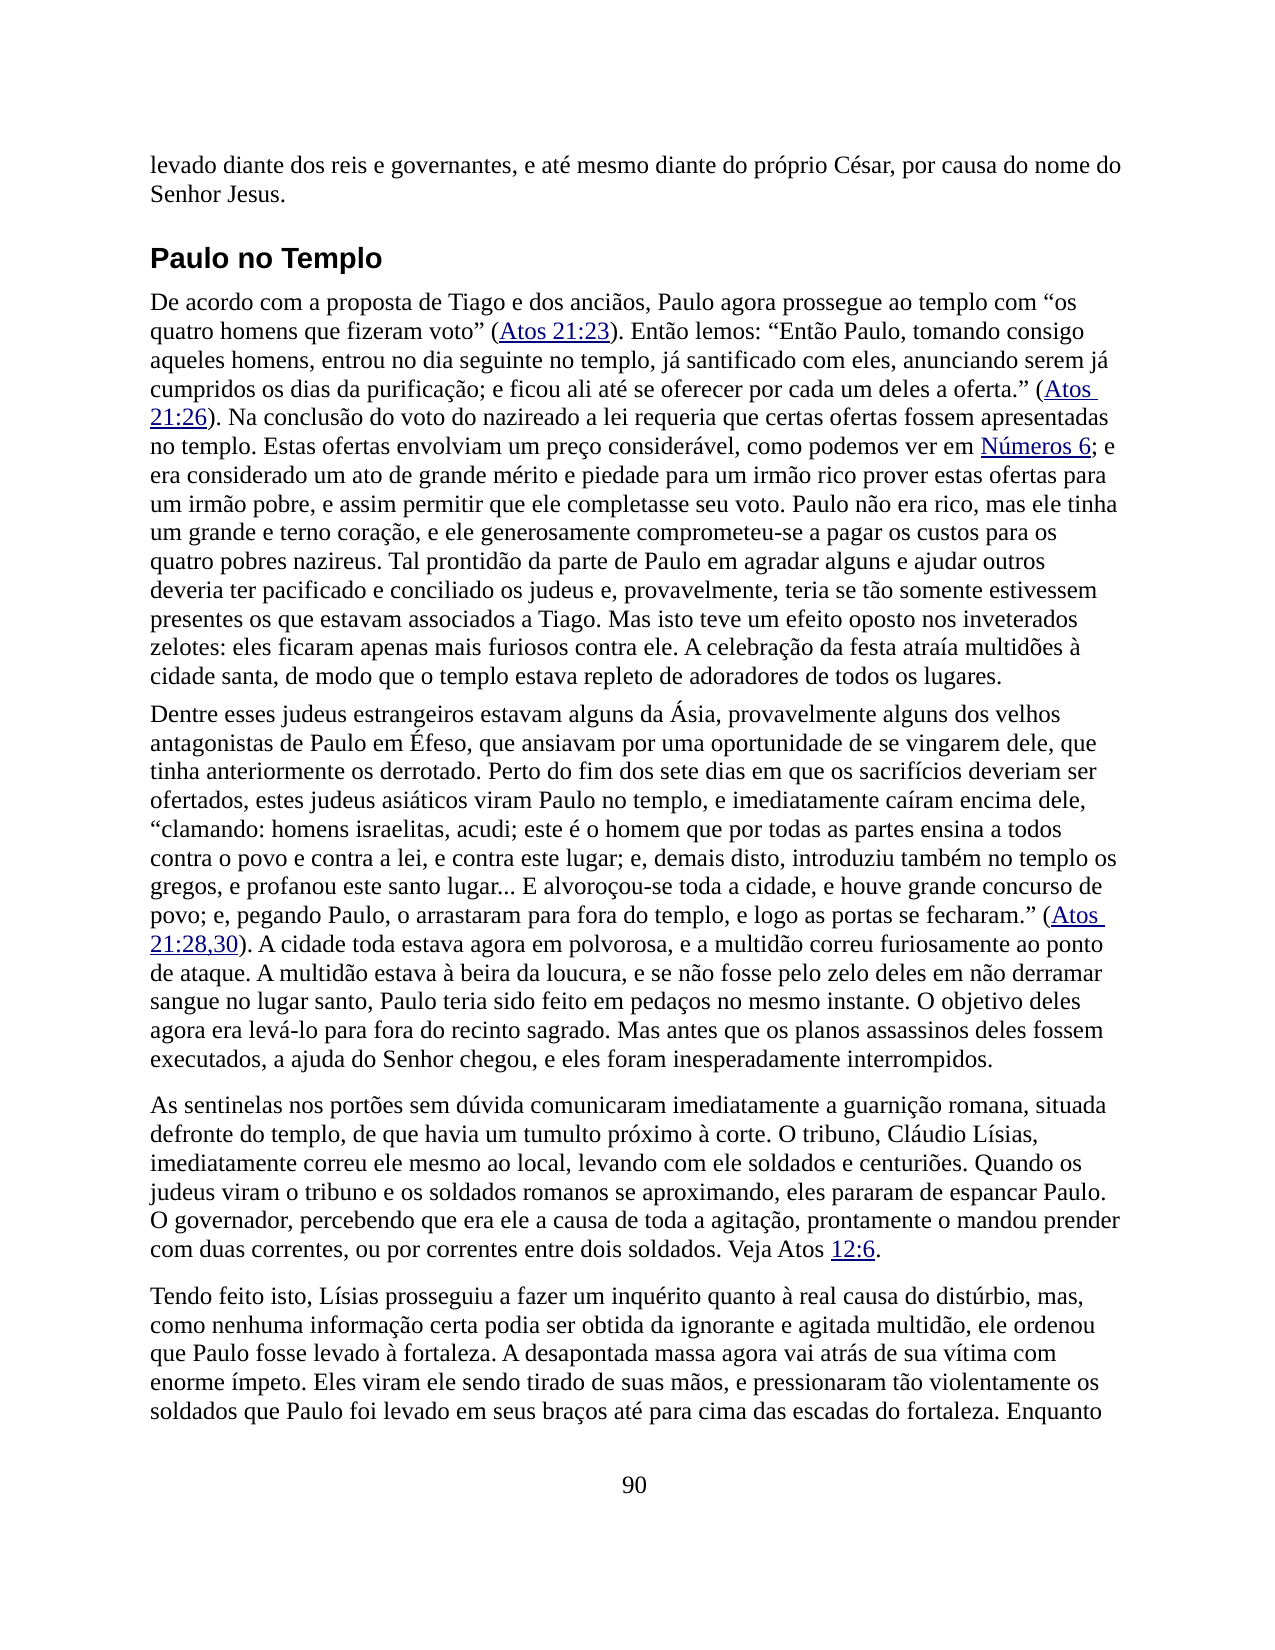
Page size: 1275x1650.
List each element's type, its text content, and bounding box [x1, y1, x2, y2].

text Tendo feito isto, Lísias prosseguiu a fazer um inquérito quanto à real causa do distúrbio, mas, como nenhuma informação certa podia ser obtida da ignorante e agitada multidão, ele ordenou que Paulo fosse levado à fortaleza. A desapontada massa agora vai atrás de sua vítima com enorme ímpeto. Eles viram ele sendo tirado de suas mãos, e pressionaram tão violentamente os soldados que Paulo foi levado em seus braços até para cima das escadas do fortaleza. Enquanto [150, 1281, 1125, 1425]
text levado diante dos reis e governantes, e até mesmo diante do próprio César, por causa do nome do Senhor Jesus. [150, 150, 1125, 207]
text As sentinelas nos portões sem dúvida comunicaram imediatamente a guarnição romana, situada defronte do templo, de que havia um tumulto próximo à corte. O tribuno, Cláudio Lísias, imediatamente correu ele mesmo ao local, levando com ele soldados e centuriões. Quando os judeus viram o tribuno e os soldados romanos se aproximando, eles pararam de espancar Paulo. O governador, percebendo que era ele a causa de toda a agitação, prontamente o mandou prender com duas correntes, ou por correntes entre dois soldados. Veja Atos 12:6. [150, 1091, 1125, 1263]
text Dentre esses judeus estrangeiros estavam alguns da Ásia, provavelmente alguns dos velhos antagonistas de Paulo em Éfeso, que ansiavam por uma oportunidade de se vingarem dele, que tinha anteriormente os derrotado. Perto do fim dos sete dias em que os sacrifícios deveriam ser ofertados, estes judeus asiáticos viram Paulo no templo, e imediatamente caíram encima dele, “clamando: homens israelitas, acudi; este é o homem que por todas as partes ensina a todos contra o povo e contra a lei, e contra este lugar; e, demais disto, introduziu também no templo os gregos, e profanou este santo lugar... E alvoroçou-se toda a cidade, e houve grande concurso de povo; e, pegando Paulo, o arrastaram para fora do templo, e logo as portas se fecharam.” (Atos 21:28,30). A cidade toda estava agora em polvorosa, e a multidão correu furiosamente ao ponto de ataque. A multidão estava à beira da loucura, e se não fosse pelo zelo deles em não derramar sangue no lugar santo, Paulo teria sido feito em pedaços no mesmo instante. O objetivo deles agora era levá-lo para fora do recinto sagrado. Mas antes que os planos assassinos deles fossem executados, a ajuda do Senhor chegou, e eles foram inesperadamente interrompidos. [150, 699, 1125, 1073]
text De acordo com a proposta de Tiago e dos anciãos, Paulo agora prossegue ao templo com “os quatro homens que fizeram voto” (Atos 21:23). Então lemos: “Então Paulo, tomando consigo aqueles homens, entrou no dia seguinte no templo, já santificado com eles, anunciando serem já cumpridos os dias da purificação; e ficou ali até se oferecer por cada um deles a oferta.” (Atos 21:26). Na conclusão do voto do nazireado a lei requeria que certas ofertas fossem apresentadas no templo. Estas ofertas envolviam um preço considerável, como podemos ver em Números 6; e era considerado um ato de grande mérito e piedade para um irmão rico prover estas ofertas para um irmão pobre, e assim permitir que ele completasse seu voto. Paulo não era rico, mas ele tinha um grande e terno coração, e ele generosamente comprometeu-se a pagar os custos para os quatro pobres nazireus. Tal prontidão da parte de Paulo em agradar alguns e ajudar outros deveria ter pacificado e conciliado os judeus e, provavelmente, teria se tão somente estivessem presentes os que estavam associados a Tiago. Mas isto teve um efeito oposto nos inveterados zelotes: eles ficaram apenas mais furiosos contra ele. A celebração da festa atraía multidões à cidade santa, de modo que o templo estava repleto de adoradores de todos os lugares. [150, 287, 1125, 690]
subtitle Paulo no Templo [150, 241, 1125, 275]
